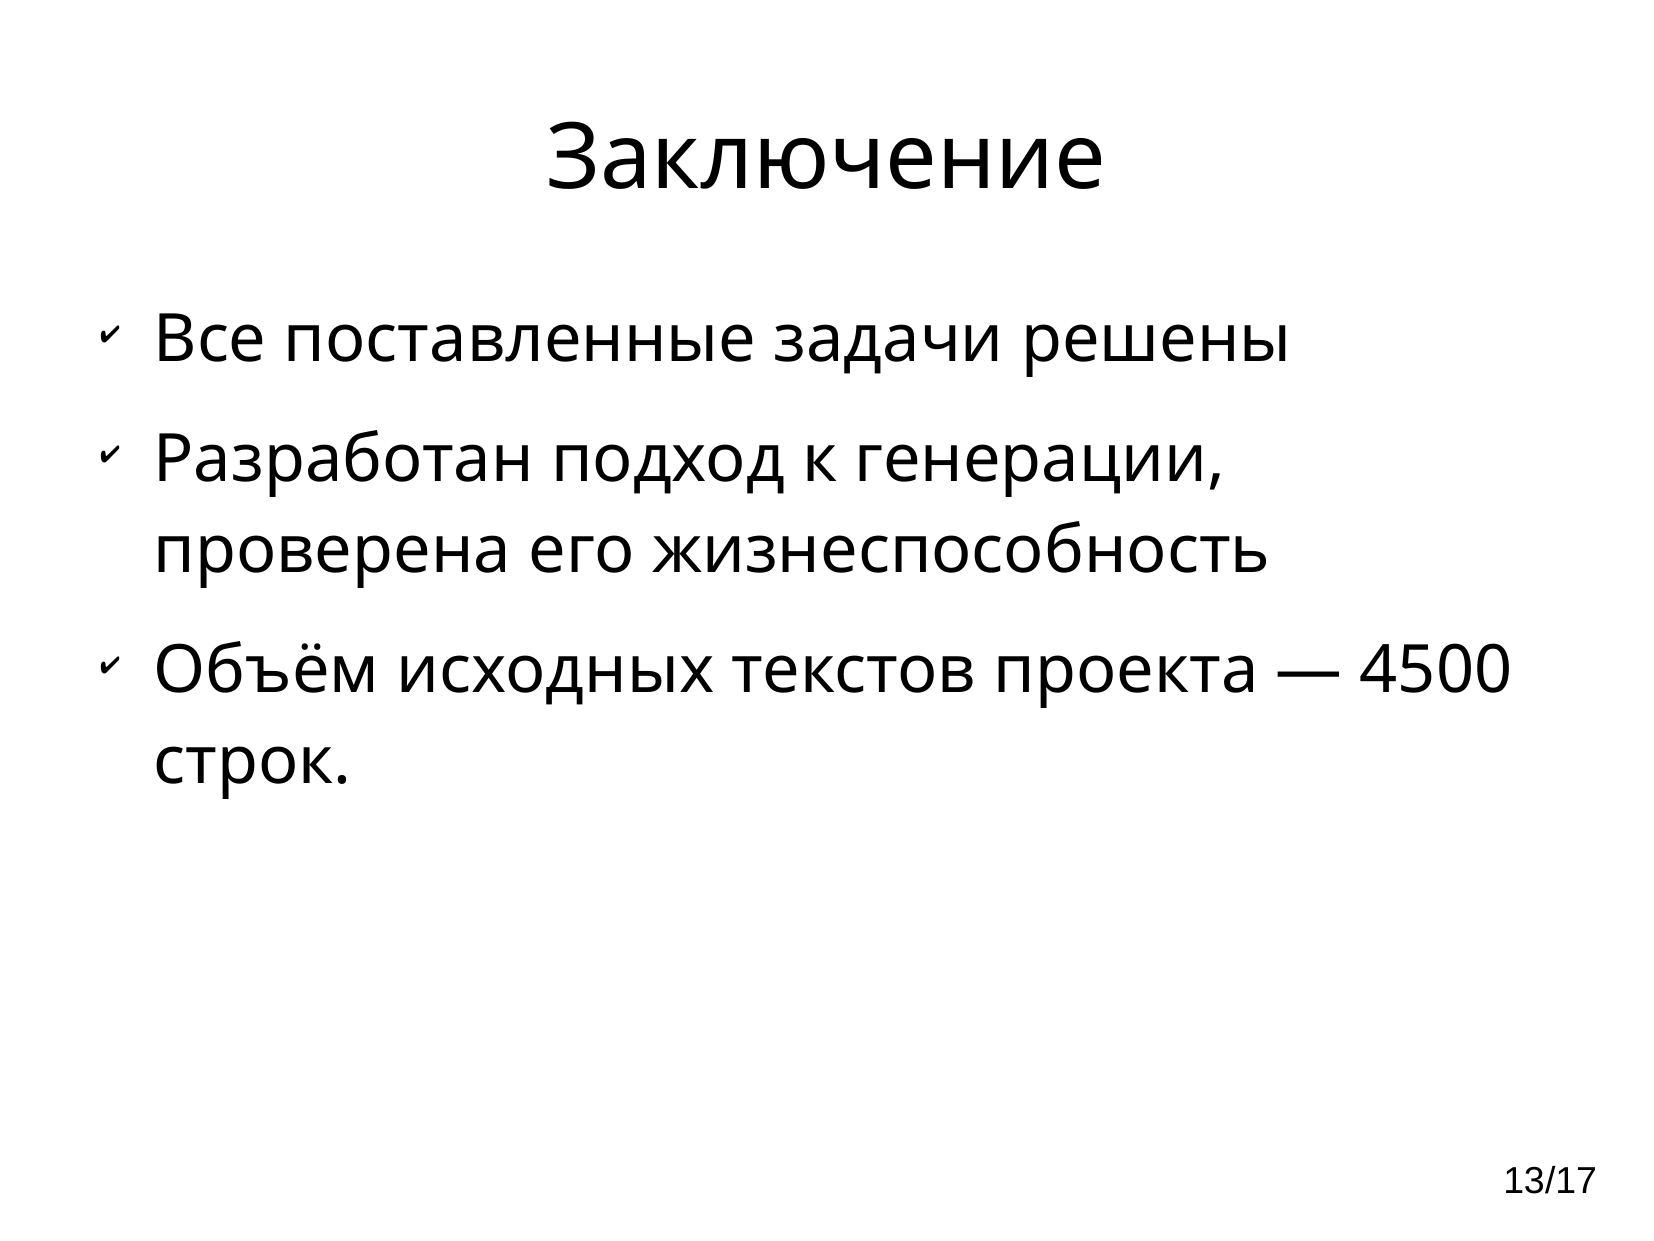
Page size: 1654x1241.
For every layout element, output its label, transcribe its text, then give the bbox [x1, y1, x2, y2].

list Все поставленные задачи решены Разработан подход к генерации, проверена его жизнеспособность Объём исходных текстов проекта — 4500 строк. [82, 290, 1571, 1109]
text_box <номер>/18 [1476, 1151, 1625, 1241]
title Заключение [82, 49, 1571, 257]
